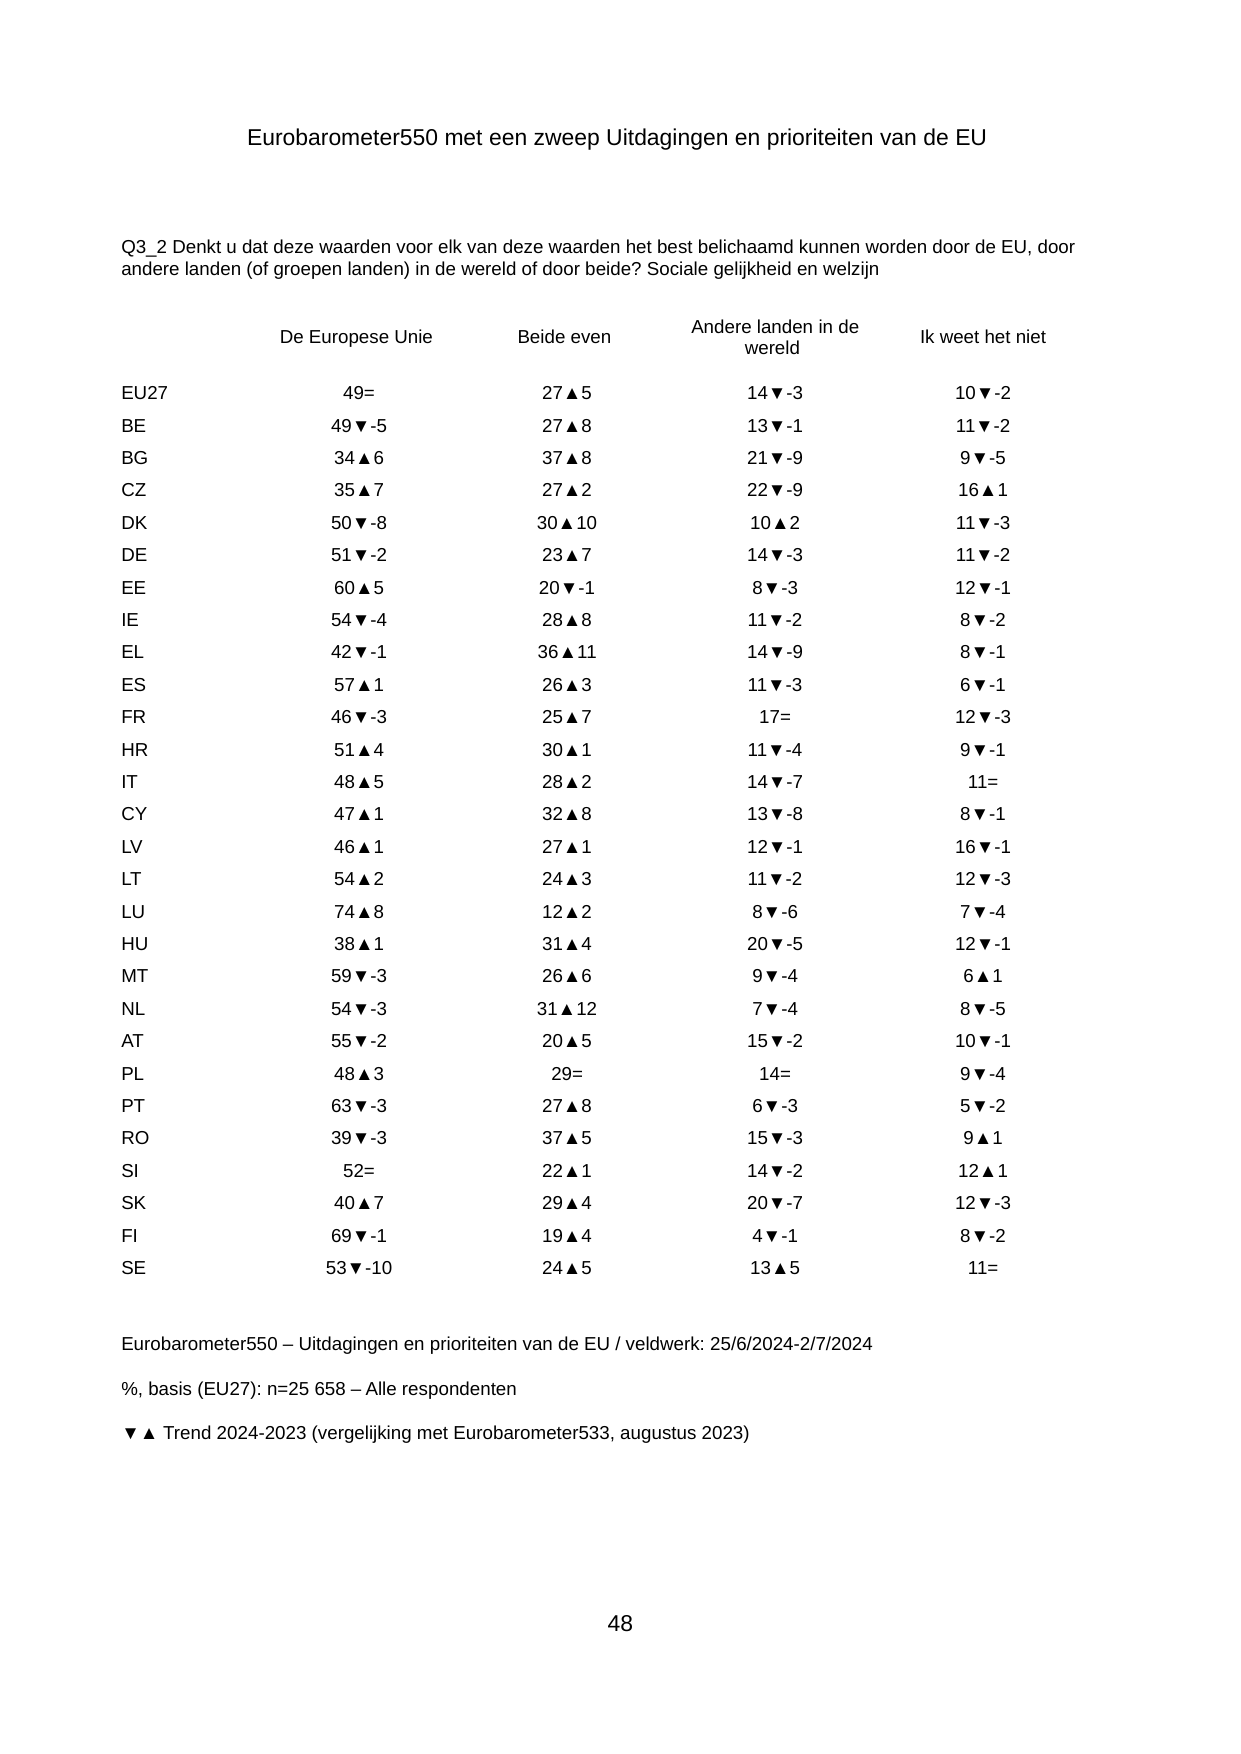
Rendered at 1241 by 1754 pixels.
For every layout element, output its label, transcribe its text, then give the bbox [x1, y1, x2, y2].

table_cell SE [118, 1251, 186, 1284]
table_cell 20▲5 [463, 1025, 671, 1057]
table_cell 55▼-2 [255, 1025, 463, 1057]
table_cell 34▲6 [255, 441, 463, 474]
table_cell DE [118, 539, 186, 571]
table_cell SK [118, 1187, 186, 1219]
table_cell [186, 928, 255, 960]
table_cell 14▼-3 [671, 539, 879, 571]
table_cell 29▲4 [463, 1187, 671, 1219]
table_cell 11= [879, 1251, 1087, 1284]
table_cell 47▲1 [255, 798, 463, 830]
table_cell 52= [255, 1154, 463, 1187]
table_cell 11▼-2 [671, 863, 879, 895]
table_cell 9▲1 [879, 1122, 1087, 1154]
table_cell 4▼-1 [671, 1219, 879, 1251]
table_cell 59▼-3 [255, 960, 463, 992]
table_cell EE [118, 571, 186, 603]
table_cell [186, 1251, 255, 1284]
table_cell 51▲4 [255, 733, 463, 765]
table_cell 35▲7 [255, 474, 463, 506]
table_cell [186, 798, 255, 830]
table_cell [186, 895, 255, 927]
table_cell 26▲3 [463, 668, 671, 701]
table_cell 12▲1 [879, 1154, 1087, 1187]
table_cell [118, 1284, 186, 1316]
table_cell 13▲5 [671, 1251, 879, 1284]
table_cell 19▲4 [463, 1219, 671, 1251]
table_header Q3_2 Denkt u dat deze waarden voor elk van deze waarden het best belichaamd kunnen worden door de EU, door andere landen (of groepen landen) in de wereld of door beide? Sociale gelijkheid en welzijn [118, 218, 1087, 297]
table_cell 32▲8 [463, 798, 671, 830]
table_cell [186, 1122, 255, 1154]
table_cell NL [118, 992, 186, 1024]
table_cell [879, 1284, 1087, 1316]
table_cell RO [118, 1122, 186, 1154]
table_cell IT [118, 765, 186, 798]
table_cell 22▼-9 [671, 474, 879, 506]
table_cell 27▲8 [463, 409, 671, 441]
table_cell Andere landen in de wereld [671, 298, 879, 377]
table_cell AT [118, 1025, 186, 1057]
table_cell 20▼-5 [671, 928, 879, 960]
table_cell 29= [463, 1057, 671, 1089]
table_cell 11= [879, 765, 1087, 798]
table_cell [186, 960, 255, 992]
table_cell 14▼-9 [671, 636, 879, 668]
table_cell [186, 1089, 255, 1122]
table_cell [186, 733, 255, 765]
table_cell 26▲6 [463, 960, 671, 992]
table_cell [118, 298, 186, 377]
table_cell Beide even [463, 298, 671, 377]
table_cell 8▼-1 [879, 636, 1087, 668]
table_cell 39▼-3 [255, 1122, 463, 1154]
table_cell 49= [255, 377, 463, 409]
table_cell 11▼-2 [879, 409, 1087, 441]
table_cell 46▼-3 [255, 701, 463, 733]
table_cell [186, 668, 255, 701]
table_cell 12▼-1 [879, 928, 1087, 960]
table_cell 54▲2 [255, 863, 463, 895]
table_cell [186, 604, 255, 636]
table_cell 37▲5 [463, 1122, 671, 1154]
table_cell 12▲2 [463, 895, 671, 927]
table_cell 38▲1 [255, 928, 463, 960]
table_cell 74▲8 [255, 895, 463, 927]
table_cell EU27 [118, 377, 186, 409]
table_cell 21▼-9 [671, 441, 879, 474]
table_cell 15▼-2 [671, 1025, 879, 1057]
table_cell 10▼-1 [879, 1025, 1087, 1057]
table_cell 12▼-1 [879, 571, 1087, 603]
table_cell 48▲5 [255, 765, 463, 798]
table_cell 9▼-5 [879, 441, 1087, 474]
table_cell [186, 1057, 255, 1089]
table_cell 69▼-1 [255, 1219, 463, 1251]
table_cell 30▲10 [463, 506, 671, 539]
table_cell [186, 701, 255, 733]
table_cell 53▼-10 [255, 1251, 463, 1284]
table_cell 7▼-4 [879, 895, 1087, 927]
table_cell 8▼-2 [879, 1219, 1087, 1251]
table_cell 8▼-3 [671, 571, 879, 603]
table_cell [186, 1154, 255, 1187]
table_cell PT [118, 1089, 186, 1122]
table_cell MT [118, 960, 186, 992]
table_cell 27▲1 [463, 830, 671, 863]
table_cell 6▲1 [879, 960, 1087, 992]
table_cell 5▼-2 [879, 1089, 1087, 1122]
table_cell 40▲7 [255, 1187, 463, 1219]
table_cell [186, 830, 255, 863]
table_cell [186, 863, 255, 895]
table_cell 9▼-4 [879, 1057, 1087, 1089]
table_cell [186, 1187, 255, 1219]
table_cell Eurobarometer550 – Uitdagingen en prioriteiten van de EU / veldwerk: 25/6/2024-2/7/2024 [118, 1316, 1087, 1372]
table_cell 11▼-3 [879, 506, 1087, 539]
table_cell FR [118, 701, 186, 733]
table_cell 50▼-8 [255, 506, 463, 539]
table_cell 12▼-1 [671, 830, 879, 863]
table_cell CY [118, 798, 186, 830]
table_cell DK [118, 506, 186, 539]
table_cell 14▼-2 [671, 1154, 879, 1187]
table_cell 8▼-2 [879, 604, 1087, 636]
table_cell 54▼-4 [255, 604, 463, 636]
table_cell [186, 441, 255, 474]
table_cell 37▲8 [463, 441, 671, 474]
table_cell 30▲1 [463, 733, 671, 765]
table_cell FI [118, 1219, 186, 1251]
table_cell LT [118, 863, 186, 895]
table_cell [186, 1284, 255, 1316]
table_cell BE [118, 409, 186, 441]
table_cell 10▲2 [671, 506, 879, 539]
table_cell 11▼-2 [671, 604, 879, 636]
table_cell 14▼-7 [671, 765, 879, 798]
table_cell LV [118, 830, 186, 863]
table_cell 13▼-8 [671, 798, 879, 830]
table_cell De Europese Unie [255, 298, 463, 377]
table_cell [186, 298, 255, 377]
table_cell 7▼-4 [671, 992, 879, 1024]
table_cell 20▼-7 [671, 1187, 879, 1219]
table_cell 11▼-2 [879, 539, 1087, 571]
table_cell 11▼-3 [671, 668, 879, 701]
table_cell LU [118, 895, 186, 927]
table_cell 57▲1 [255, 668, 463, 701]
table_cell [671, 1284, 879, 1316]
table_cell ES [118, 668, 186, 701]
table_cell 16▼-1 [879, 830, 1087, 863]
table_cell 6▼-3 [671, 1089, 879, 1122]
table_cell CZ [118, 474, 186, 506]
table_cell [186, 636, 255, 668]
table_cell SI [118, 1154, 186, 1187]
table_cell 14= [671, 1057, 879, 1089]
table_cell [186, 474, 255, 506]
table_cell [186, 1219, 255, 1251]
table_cell HU [118, 928, 186, 960]
table_cell 28▲8 [463, 604, 671, 636]
table_cell ▼▲ Trend 2024-2023 (vergelijking met Eurobarometer533, augustus 2023) [118, 1404, 1087, 1460]
table_cell 48▲3 [255, 1057, 463, 1089]
table_cell 9▼-4 [671, 960, 879, 992]
table_cell 22▲1 [463, 1154, 671, 1187]
table_cell [186, 1025, 255, 1057]
table_cell [186, 992, 255, 1024]
table_cell 49▼-5 [255, 409, 463, 441]
table_cell 63▼-3 [255, 1089, 463, 1122]
table_cell 27▲5 [463, 377, 671, 409]
table_cell 14▼-3 [671, 377, 879, 409]
table_cell 24▲3 [463, 863, 671, 895]
table_cell 17= [671, 701, 879, 733]
table_cell IE [118, 604, 186, 636]
table_cell 27▲8 [463, 1089, 671, 1122]
table_cell 27▲2 [463, 474, 671, 506]
table_cell 51▼-2 [255, 539, 463, 571]
table_cell 6▼-1 [879, 668, 1087, 701]
table_cell 8▼-6 [671, 895, 879, 927]
table_cell [186, 506, 255, 539]
table_cell [186, 765, 255, 798]
table_cell 23▲7 [463, 539, 671, 571]
table_cell 12▼-3 [879, 1187, 1087, 1219]
table_cell 9▼-1 [879, 733, 1087, 765]
table_cell 8▼-1 [879, 798, 1087, 830]
table_cell [186, 571, 255, 603]
table_cell 24▲5 [463, 1251, 671, 1284]
table_cell PL [118, 1057, 186, 1089]
table_cell Ik weet het niet [879, 298, 1087, 377]
table_cell 25▲7 [463, 701, 671, 733]
table_cell 20▼-1 [463, 571, 671, 603]
table_cell BG [118, 441, 186, 474]
table_cell 60▲5 [255, 571, 463, 603]
table_cell EL [118, 636, 186, 668]
table_cell %, basis (EU27): n=25 658 – Alle respondenten [118, 1372, 1087, 1404]
table_cell 15▼-3 [671, 1122, 879, 1154]
table_cell 13▼-1 [671, 409, 879, 441]
table_cell [255, 1284, 463, 1316]
table_cell 8▼-5 [879, 992, 1087, 1024]
table_cell 54▼-3 [255, 992, 463, 1024]
table_cell [186, 377, 255, 409]
table_cell 11▼-4 [671, 733, 879, 765]
table_cell HR [118, 733, 186, 765]
table_cell [186, 409, 255, 441]
table_cell 28▲2 [463, 765, 671, 798]
table_cell 31▲4 [463, 928, 671, 960]
table_cell 46▲1 [255, 830, 463, 863]
table_cell 31▲12 [463, 992, 671, 1024]
table_cell 12▼-3 [879, 863, 1087, 895]
table_cell 36▲11 [463, 636, 671, 668]
table_cell 10▼-2 [879, 377, 1087, 409]
table_cell 12▼-3 [879, 701, 1087, 733]
table_cell [186, 539, 255, 571]
table_cell 16▲1 [879, 474, 1087, 506]
table_cell [463, 1284, 671, 1316]
table_cell 42▼-1 [255, 636, 463, 668]
